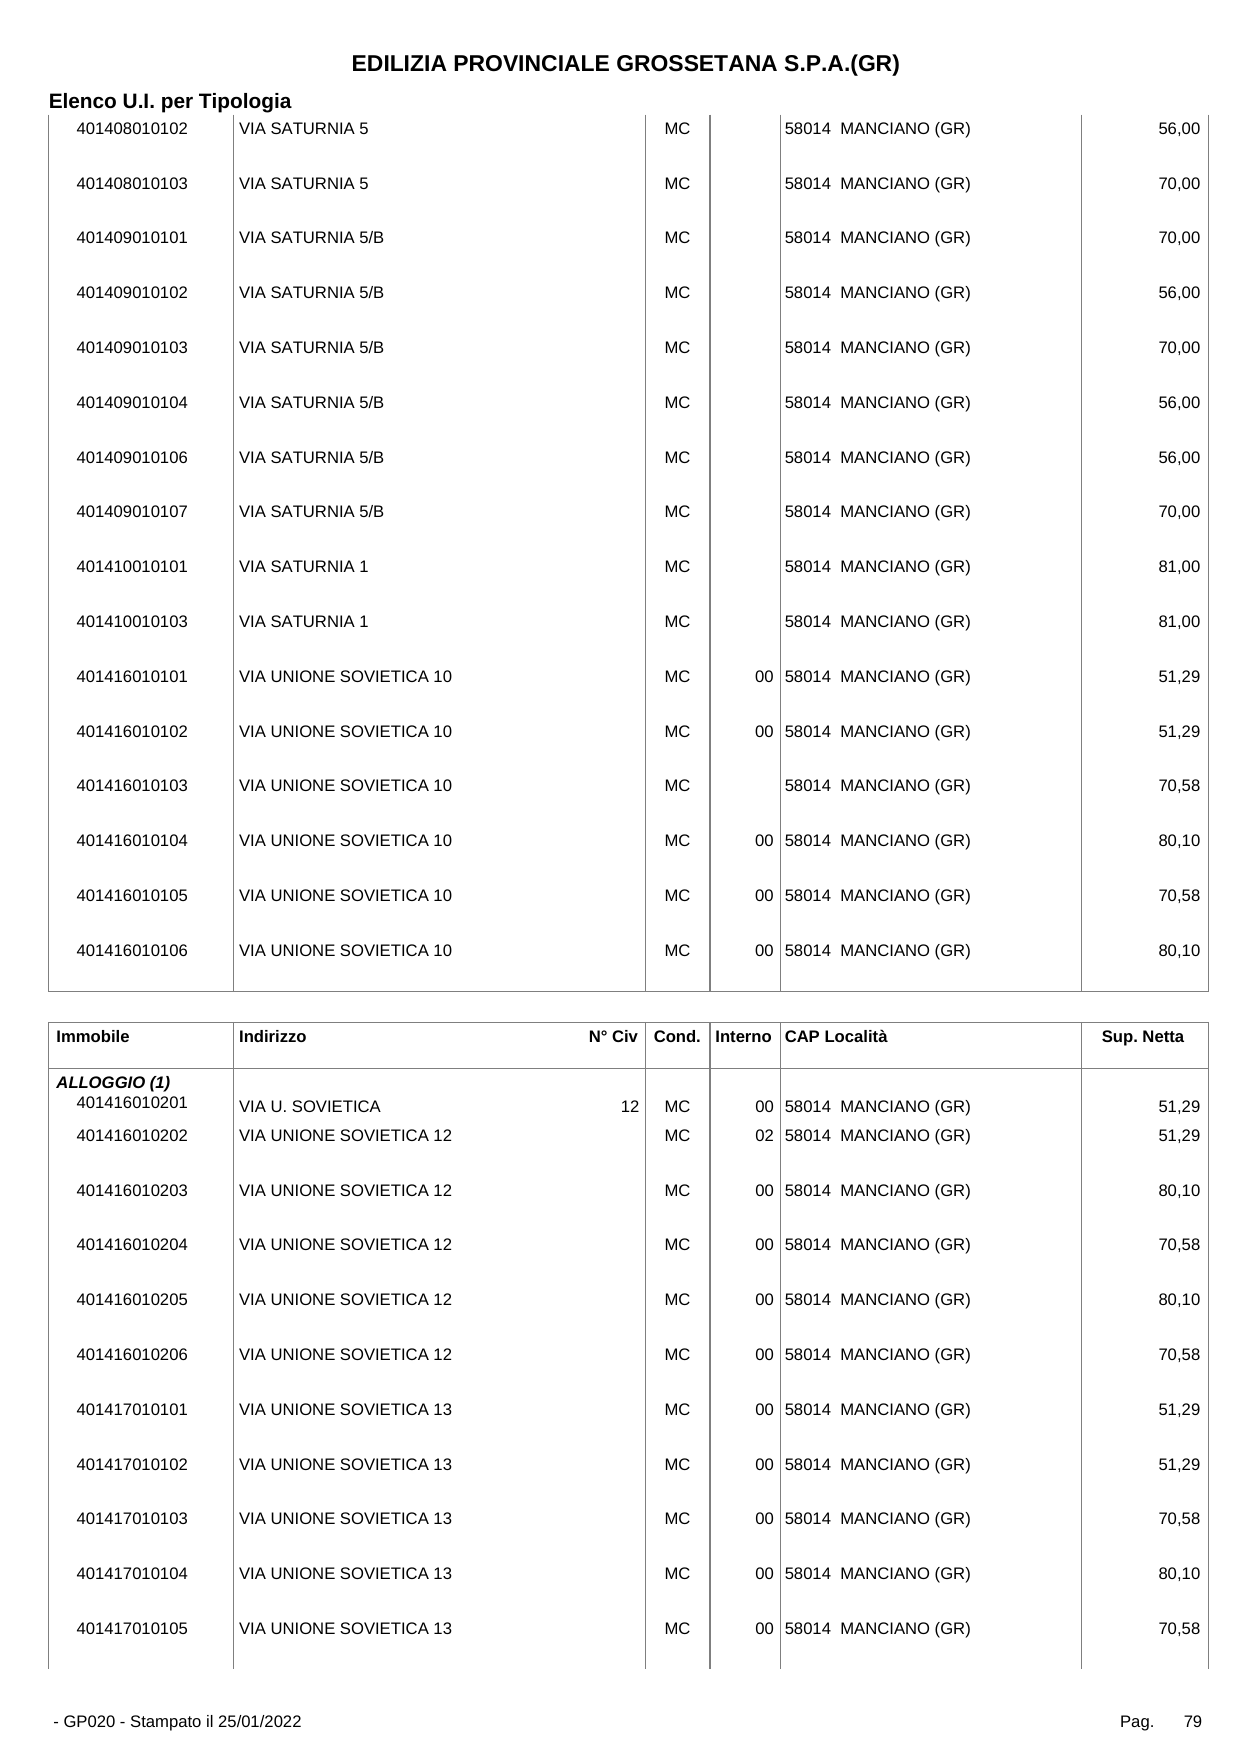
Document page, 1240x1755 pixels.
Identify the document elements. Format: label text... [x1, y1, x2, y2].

table_cell 00 [711, 1341, 780, 1395]
table_cell VIA UNIONE SOVIETICA 13 [234, 1450, 588, 1505]
table_cell 70,58 [1082, 1231, 1208, 1286]
table_cell VIA SATURNIA 5 [234, 169, 588, 224]
table_cell 58014 MANCIANO (GR) [781, 936, 1081, 991]
table_cell VIA UNIONE SOVIETICA 12 [234, 1231, 588, 1286]
table_cell [589, 1231, 645, 1286]
table_cell VIA U. SOVIETICA [234, 1069, 588, 1121]
table_header Interno [711, 1023, 780, 1067]
table_cell MC [646, 1176, 709, 1231]
table_cell 00 [711, 663, 780, 717]
table_cell VIA SATURNIA 1 [234, 608, 588, 662]
table_cell VIA UNIONE SOVIETICA 10 [234, 663, 588, 717]
table_cell [589, 717, 645, 772]
table_cell 401409010101 [49, 224, 233, 279]
table_cell 58014 MANCIANO (GR) [781, 1176, 1081, 1231]
table_cell [589, 224, 645, 279]
table_cell [711, 334, 780, 388]
table_cell 58014 MANCIANO (GR) [781, 334, 1081, 388]
table_cell [589, 936, 645, 991]
table_cell [711, 279, 780, 334]
table_cell 00 [711, 1395, 780, 1450]
table_cell 81,00 [1082, 608, 1208, 662]
table_cell VIA UNIONE SOVIETICA 13 [234, 1615, 588, 1669]
table_cell MC [646, 389, 709, 443]
table_cell VIA SATURNIA 5/B [234, 224, 588, 279]
table_cell [589, 663, 645, 717]
table_header CAP Località [781, 1023, 1081, 1067]
table_cell 00 [711, 1615, 780, 1669]
table_cell MC [646, 1069, 709, 1121]
table_cell MC [646, 717, 709, 772]
table_cell 58014 MANCIANO (GR) [781, 1450, 1081, 1505]
table_cell [589, 279, 645, 334]
table_cell [589, 115, 645, 169]
table_cell 00 [711, 936, 780, 991]
table_header N° Civ [589, 1023, 645, 1067]
table_cell 58014 MANCIANO (GR) [781, 498, 1081, 553]
table_cell 401416010103 [49, 772, 233, 827]
table_cell VIA SATURNIA 5/B [234, 334, 588, 388]
table_cell [589, 169, 645, 224]
table_cell MC [646, 1286, 709, 1341]
table_cell 58014 MANCIANO (GR) [781, 169, 1081, 224]
table_cell [711, 443, 780, 498]
table_cell VIA UNIONE SOVIETICA 10 [234, 936, 588, 991]
table_cell MC [646, 1395, 709, 1450]
table_cell 401409010107 [49, 498, 233, 553]
table_cell 00 [711, 1450, 780, 1505]
table_header Indirizzo [234, 1023, 588, 1067]
table_cell 401410010101 [49, 553, 233, 608]
table_cell VIA SATURNIA 5/B [234, 389, 588, 443]
table_cell MC [646, 443, 709, 498]
table_cell 58014 MANCIANO (GR) [781, 1615, 1081, 1669]
table_cell MC [646, 882, 709, 936]
table_cell 401416010205 [49, 1286, 233, 1341]
table_cell 401417010103 [49, 1505, 233, 1560]
table_cell [589, 772, 645, 827]
table_cell VIA SATURNIA 5/B [234, 279, 588, 334]
table_cell 70,00 [1082, 224, 1208, 279]
table_cell 401408010102 [49, 115, 233, 169]
table_cell [711, 553, 780, 608]
table_cell 58014 MANCIANO (GR) [781, 443, 1081, 498]
table_cell MC [646, 498, 709, 553]
table_cell 401416010106 [49, 936, 233, 991]
table_cell MC [646, 224, 709, 279]
table_cell [589, 1450, 645, 1505]
table_cell 401417010104 [49, 1560, 233, 1614]
table_cell MC [646, 279, 709, 334]
table_cell 12 [589, 1069, 645, 1121]
table_cell 58014 MANCIANO (GR) [781, 827, 1081, 882]
table_cell VIA UNIONE SOVIETICA 10 [234, 717, 588, 772]
table_cell 58014 MANCIANO (GR) [781, 115, 1081, 169]
table_cell ALLOGGIO (1) 401416010201 [49, 1069, 233, 1121]
table_cell [589, 498, 645, 553]
table_cell 58014 MANCIANO (GR) [781, 1560, 1081, 1614]
table_cell 58014 MANCIANO (GR) [781, 663, 1081, 717]
table_cell [589, 1395, 645, 1450]
table_cell [589, 882, 645, 936]
table_cell MC [646, 936, 709, 991]
table_cell VIA SATURNIA 5/B [234, 443, 588, 498]
table_cell MC [646, 608, 709, 662]
table_cell [589, 827, 645, 882]
table_cell 401410010103 [49, 608, 233, 662]
table_cell 00 [711, 1069, 780, 1121]
table_cell VIA UNIONE SOVIETICA 12 [234, 1176, 588, 1231]
table_cell 401416010204 [49, 1231, 233, 1286]
table_cell MC [646, 1560, 709, 1614]
table_cell 70,58 [1082, 1505, 1208, 1560]
table_cell 401409010104 [49, 389, 233, 443]
table_cell 58014 MANCIANO (GR) [781, 1121, 1081, 1176]
table_cell 58014 MANCIANO (GR) [781, 1069, 1081, 1121]
table_cell MC [646, 772, 709, 827]
table_cell [711, 389, 780, 443]
table_cell 51,29 [1082, 1121, 1208, 1176]
table_cell MC [646, 1341, 709, 1395]
table_cell 00 [711, 1176, 780, 1231]
table_cell [589, 334, 645, 388]
table_cell VIA SATURNIA 5 [234, 115, 588, 169]
table_cell MC [646, 1450, 709, 1505]
table_cell VIA UNIONE SOVIETICA 12 [234, 1286, 588, 1341]
table_cell MC [646, 169, 709, 224]
table_cell 401409010102 [49, 279, 233, 334]
table_cell 401416010202 [49, 1121, 233, 1176]
table_cell [711, 498, 780, 553]
table_cell [589, 553, 645, 608]
table_cell 51,29 [1082, 1069, 1208, 1121]
table_cell VIA UNIONE SOVIETICA 10 [234, 827, 588, 882]
table_cell 80,10 [1082, 936, 1208, 991]
table_cell [711, 772, 780, 827]
table_cell 401417010102 [49, 1450, 233, 1505]
table_cell 401416010101 [49, 663, 233, 717]
table_cell VIA UNIONE SOVIETICA 12 [234, 1121, 588, 1176]
table_cell 00 [711, 882, 780, 936]
table_cell 58014 MANCIANO (GR) [781, 389, 1081, 443]
table_cell 70,58 [1082, 882, 1208, 936]
table_cell [589, 1121, 645, 1176]
table_header Immobile [49, 1023, 233, 1067]
table_cell 58014 MANCIANO (GR) [781, 1286, 1081, 1341]
table_cell 58014 MANCIANO (GR) [781, 1395, 1081, 1450]
table_cell 401416010105 [49, 882, 233, 936]
table_cell 70,58 [1082, 1341, 1208, 1395]
table_cell 70,00 [1082, 169, 1208, 224]
table_header Cond. [646, 1023, 709, 1067]
table_cell 56,00 [1082, 443, 1208, 498]
table_header Sup. Netta [1082, 1023, 1208, 1067]
table_cell 56,00 [1082, 389, 1208, 443]
table_cell MC [646, 827, 709, 882]
table_cell 00 [711, 717, 780, 772]
table_cell [711, 169, 780, 224]
table_cell MC [646, 1121, 709, 1176]
table_cell VIA UNIONE SOVIETICA 10 [234, 772, 588, 827]
table_cell MC [646, 1231, 709, 1286]
table_cell [589, 1176, 645, 1231]
table_cell [589, 389, 645, 443]
table_cell MC [646, 553, 709, 608]
table_cell 80,10 [1082, 1560, 1208, 1614]
table_cell 58014 MANCIANO (GR) [781, 882, 1081, 936]
table_cell VIA SATURNIA 5/B [234, 498, 588, 553]
table_cell 58014 MANCIANO (GR) [781, 608, 1081, 662]
table_cell VIA UNIONE SOVIETICA 13 [234, 1505, 588, 1560]
table_cell 401416010203 [49, 1176, 233, 1231]
table_cell 80,10 [1082, 1286, 1208, 1341]
table_cell 401416010206 [49, 1341, 233, 1395]
table_cell 401409010106 [49, 443, 233, 498]
table_cell 81,00 [1082, 553, 1208, 608]
table_cell 401417010105 [49, 1615, 233, 1669]
table_cell MC [646, 1505, 709, 1560]
table_cell 00 [711, 1231, 780, 1286]
table_cell MC [646, 334, 709, 388]
table_cell VIA UNIONE SOVIETICA 13 [234, 1395, 588, 1450]
table_cell 00 [711, 1286, 780, 1341]
table_cell MC [646, 1615, 709, 1669]
table_cell [711, 608, 780, 662]
table_cell [589, 1560, 645, 1614]
table_cell 401416010102 [49, 717, 233, 772]
table_cell 401408010103 [49, 169, 233, 224]
table_cell 51,29 [1082, 1395, 1208, 1450]
table_cell 51,29 [1082, 663, 1208, 717]
table_cell 58014 MANCIANO (GR) [781, 772, 1081, 827]
table_cell 51,29 [1082, 1450, 1208, 1505]
table_cell 58014 MANCIANO (GR) [781, 224, 1081, 279]
table_cell 70,58 [1082, 772, 1208, 827]
table_cell 56,00 [1082, 279, 1208, 334]
table_cell 58014 MANCIANO (GR) [781, 717, 1081, 772]
table_cell [589, 608, 645, 662]
table_cell 51,29 [1082, 717, 1208, 772]
table_cell 00 [711, 827, 780, 882]
table_cell 02 [711, 1121, 780, 1176]
table_cell [589, 1286, 645, 1341]
table_cell 70,00 [1082, 498, 1208, 553]
table_cell 401417010101 [49, 1395, 233, 1450]
table_cell 00 [711, 1560, 780, 1614]
table_cell VIA UNIONE SOVIETICA 13 [234, 1560, 588, 1614]
table_cell VIA UNIONE SOVIETICA 10 [234, 882, 588, 936]
table_cell 58014 MANCIANO (GR) [781, 1341, 1081, 1395]
table_cell 58014 MANCIANO (GR) [781, 1505, 1081, 1560]
table_cell 58014 MANCIANO (GR) [781, 279, 1081, 334]
table_cell [589, 1341, 645, 1395]
table_cell MC [646, 663, 709, 717]
table_cell 56,00 [1082, 115, 1208, 169]
table_cell 80,10 [1082, 827, 1208, 882]
table_cell [589, 1615, 645, 1669]
table_cell VIA UNIONE SOVIETICA 12 [234, 1341, 588, 1395]
table_cell 401409010103 [49, 334, 233, 388]
table_cell [589, 443, 645, 498]
table_cell 58014 MANCIANO (GR) [781, 553, 1081, 608]
table_cell 70,00 [1082, 334, 1208, 388]
table_cell [711, 224, 780, 279]
table_cell 58014 MANCIANO (GR) [781, 1231, 1081, 1286]
table_cell VIA SATURNIA 1 [234, 553, 588, 608]
table_cell [589, 1505, 645, 1560]
table_cell 70,58 [1082, 1615, 1208, 1669]
table_cell 401416010104 [49, 827, 233, 882]
table_cell [711, 115, 780, 169]
table_cell MC [646, 115, 709, 169]
table_cell 80,10 [1082, 1176, 1208, 1231]
table_cell 00 [711, 1505, 780, 1560]
